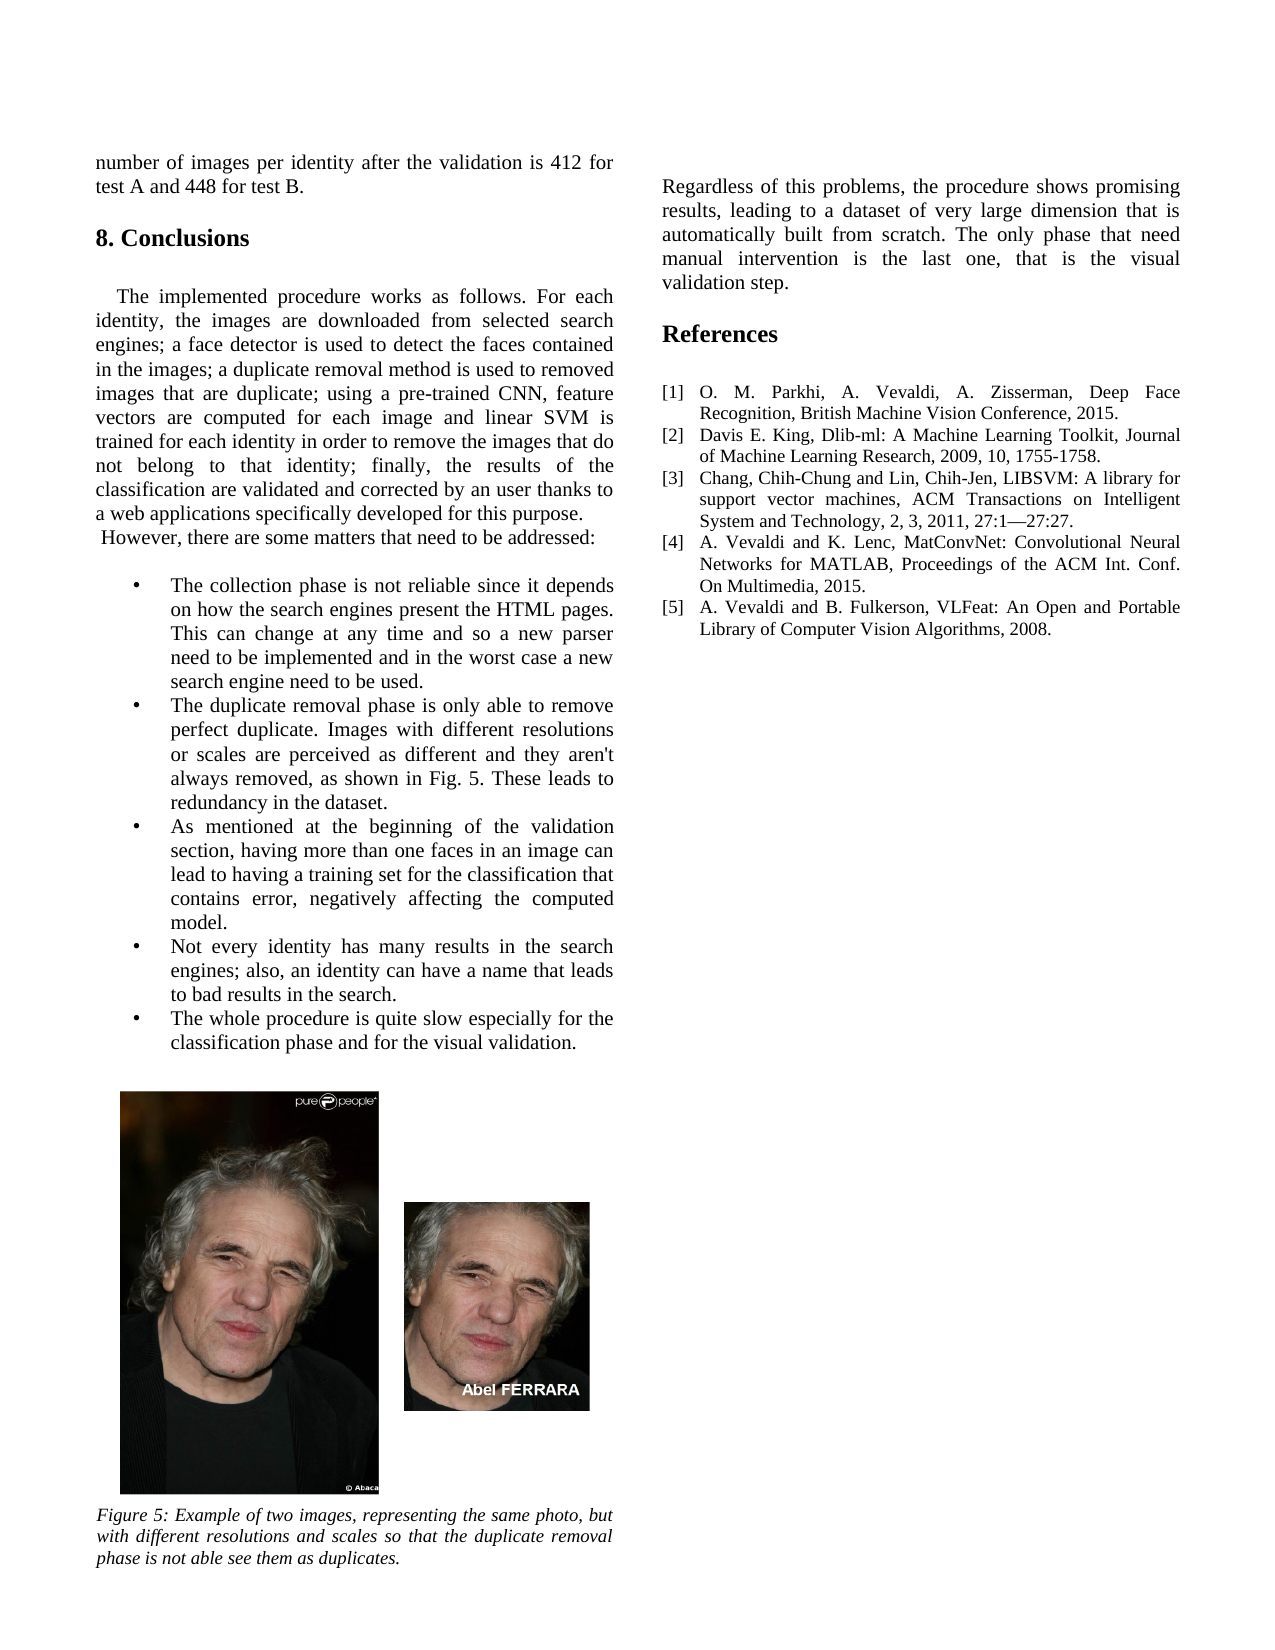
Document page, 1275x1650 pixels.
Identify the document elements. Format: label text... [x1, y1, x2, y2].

list Davis E. King, Dlib-ml: A Machine Learning Toolkit, Journal of Machine Learning Research, 2009, 10, 1755-1758. [662, 424, 1181, 467]
list The duplicate removal phase is only able to remove perfect duplicate. Images with different resolutions or scales are perceived as different and they aren't always removed, as shown in Fig. 5. These leads to redundancy in the dataset. [133, 693, 614, 814]
list The collection phase is not reliable since it depends on how the search engines present the HTML pages. This can change at any time and so a new parser need to be implemented and in the worst case a new search engine need to be used. [133, 573, 614, 693]
list A. Vevaldi and K. Lenc, MatConvNet: Convolutional Neural Networks for MATLAB, Proceedings of the ACM Int. Conf. On Multimedia, 2015. [662, 531, 1181, 596]
text Figure 5: Example of two images, representing the same photo, but with different resolutions and scales so that the duplicate removal phase is not able see them as duplicates. [96, 1082, 613, 1568]
list Not every identity has many results in the search engines; also, an identity can have a name that leads to bad results in the search. [133, 934, 614, 1006]
text The implemented procedure works as follows. For each identity, the images are downloaded from selected search engines; a face detector is used to detect the faces contained in the images; a duplicate removal method is used to removed images that are duplicate; using a pre-trained CNN, feature vectors are computed for each image and linear SVM is trained for each identity in order to remove the images that do not belong to that identity; finally, the results of the classification are validated and corrected by an user thanks to a web applications specifically developed for this purpose. [95, 284, 614, 525]
text number of images per identity after the validation is 412 for test A and 448 for test B. [95, 150, 614, 198]
list O. M. Parkhi, A. Vevaldi, A. Zisserman, Deep Face Recognition, British Machine Vision Conference, 2015. [662, 381, 1181, 424]
text However, there are some matters that need to be addressed: [95, 525, 614, 549]
text Regardless of this problems, the procedure shows promising results, leading to a dataset of very large dimension that is automatically built from scratch. The only phase that need manual intervention is the last one, that is the visual validation step. [662, 174, 1181, 294]
subtitle Conclusions [95, 223, 614, 252]
list A. Vevaldi and B. Fulkerson, VLFeat: An Open and Portable Library of Computer Vision Algorithms, 2008. [662, 596, 1181, 639]
subtitle References [662, 319, 1181, 348]
list Chang, Chih-Chung and Lin, Chih-Jen, LIBSVM: A library for support vector machines, ACM Transactions on Intelligent System and Technology, 2, 3, 2011, 27:1—27:27. [662, 467, 1181, 531]
picture [109, 1082, 601, 1504]
list As mentioned at the beginning of the validation section, having more than one faces in an image can lead to having a training set for the classification that contains error, negatively affecting the computed model. [133, 814, 614, 934]
list The whole procedure is quite slow especially for the classification phase and for the visual validation. [133, 1006, 614, 1054]
